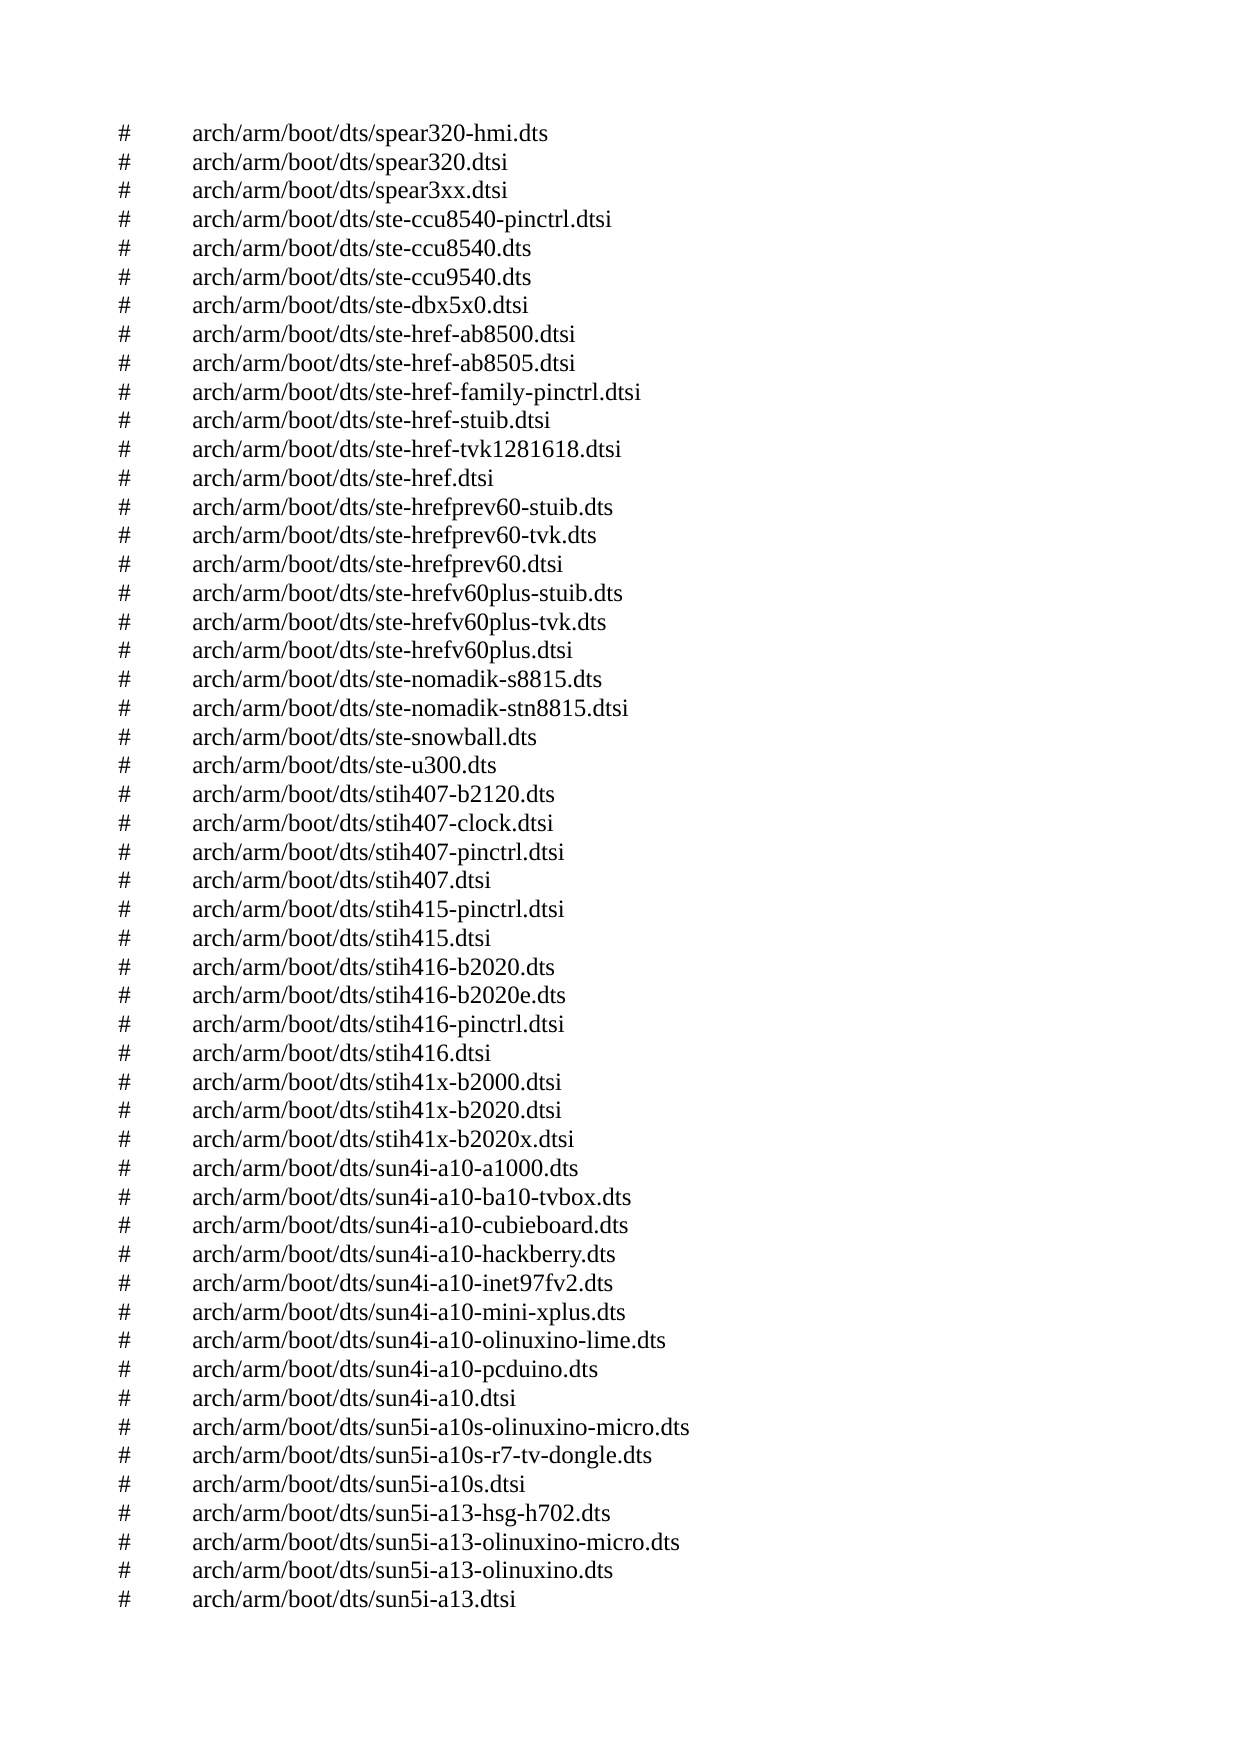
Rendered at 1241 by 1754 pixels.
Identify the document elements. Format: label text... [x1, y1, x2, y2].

text # arch/arm/boot/dts/ste-u300.dts [118, 751, 1122, 779]
text # arch/arm/boot/dts/spear320.dtsi [118, 147, 1122, 176]
text # arch/arm/boot/dts/sun5i-a10s-r7-tv-dongle.dts [118, 1441, 1122, 1469]
text # arch/arm/boot/dts/stih415-pinctrl.dtsi [118, 894, 1122, 923]
text # arch/arm/boot/dts/stih415.dtsi [118, 923, 1122, 952]
text # arch/arm/boot/dts/spear3xx.dtsi [118, 176, 1122, 204]
text # arch/arm/boot/dts/stih416.dtsi [118, 1038, 1122, 1067]
text # arch/arm/boot/dts/sun5i-a10s.dtsi [118, 1469, 1122, 1498]
text # arch/arm/boot/dts/sun5i-a10s-olinuxino-micro.dts [118, 1412, 1122, 1441]
text # arch/arm/boot/dts/ste-hrefv60plus.dtsi [118, 636, 1122, 664]
text # arch/arm/boot/dts/ste-snowball.dts [118, 722, 1122, 751]
text # arch/arm/boot/dts/sun4i-a10-a1000.dts [118, 1153, 1122, 1182]
text # arch/arm/boot/dts/ste-hrefv60plus-tvk.dts [118, 607, 1122, 636]
text # arch/arm/boot/dts/stih407-clock.dtsi [118, 808, 1122, 837]
text # arch/arm/boot/dts/ste-href-ab8500.dtsi [118, 319, 1122, 348]
text # arch/arm/boot/dts/sun4i-a10-olinuxino-lime.dts [118, 1326, 1122, 1354]
text # arch/arm/boot/dts/ste-nomadik-stn8815.dtsi [118, 693, 1122, 722]
text # arch/arm/boot/dts/spear320-hmi.dts [118, 118, 1122, 147]
text # arch/arm/boot/dts/ste-href-stuib.dtsi [118, 406, 1122, 434]
text # arch/arm/boot/dts/sun4i-a10.dtsi [118, 1383, 1122, 1412]
text # arch/arm/boot/dts/ste-href-family-pinctrl.dtsi [118, 377, 1122, 406]
text # arch/arm/boot/dts/sun4i-a10-hackberry.dts [118, 1239, 1122, 1268]
text # arch/arm/boot/dts/ste-href.dtsi [118, 463, 1122, 492]
text # arch/arm/boot/dts/sun5i-a13-olinuxino.dts [118, 1556, 1122, 1584]
text # arch/arm/boot/dts/sun5i-a13-olinuxino-micro.dts [118, 1527, 1122, 1556]
text # arch/arm/boot/dts/stih41x-b2020.dtsi [118, 1096, 1122, 1124]
text # arch/arm/boot/dts/ste-href-tvk1281618.dtsi [118, 434, 1122, 463]
text # arch/arm/boot/dts/sun4i-a10-inet97fv2.dts [118, 1268, 1122, 1297]
text # arch/arm/boot/dts/sun5i-a13.dtsi [118, 1584, 1122, 1613]
text # arch/arm/boot/dts/stih407-b2120.dts [118, 779, 1122, 808]
text # arch/arm/boot/dts/ste-hrefprev60.dtsi [118, 549, 1122, 578]
text # arch/arm/boot/dts/sun4i-a10-cubieboard.dts [118, 1211, 1122, 1239]
text # arch/arm/boot/dts/stih416-pinctrl.dtsi [118, 1009, 1122, 1038]
text # arch/arm/boot/dts/ste-dbx5x0.dtsi [118, 291, 1122, 319]
text # arch/arm/boot/dts/ste-hrefprev60-stuib.dts [118, 492, 1122, 521]
text # arch/arm/boot/dts/sun4i-a10-pcduino.dts [118, 1354, 1122, 1383]
text # arch/arm/boot/dts/stih41x-b2020x.dtsi [118, 1124, 1122, 1153]
text # arch/arm/boot/dts/stih407.dtsi [118, 866, 1122, 894]
text # arch/arm/boot/dts/stih41x-b2000.dtsi [118, 1067, 1122, 1096]
text # arch/arm/boot/dts/ste-nomadik-s8815.dts [118, 664, 1122, 693]
text # arch/arm/boot/dts/ste-ccu8540.dts [118, 233, 1122, 262]
text # arch/arm/boot/dts/ste-hrefprev60-tvk.dts [118, 521, 1122, 549]
text # arch/arm/boot/dts/ste-ccu9540.dts [118, 262, 1122, 291]
text # arch/arm/boot/dts/stih416-b2020.dts [118, 952, 1122, 981]
text # arch/arm/boot/dts/sun4i-a10-mini-xplus.dts [118, 1297, 1122, 1326]
text # arch/arm/boot/dts/stih416-b2020e.dts [118, 981, 1122, 1009]
text # arch/arm/boot/dts/ste-href-ab8505.dtsi [118, 348, 1122, 377]
text # arch/arm/boot/dts/ste-ccu8540-pinctrl.dtsi [118, 204, 1122, 233]
text # arch/arm/boot/dts/sun5i-a13-hsg-h702.dts [118, 1498, 1122, 1527]
text # arch/arm/boot/dts/sun4i-a10-ba10-tvbox.dts [118, 1182, 1122, 1211]
text # arch/arm/boot/dts/stih407-pinctrl.dtsi [118, 837, 1122, 866]
text # arch/arm/boot/dts/ste-hrefv60plus-stuib.dts [118, 578, 1122, 607]
